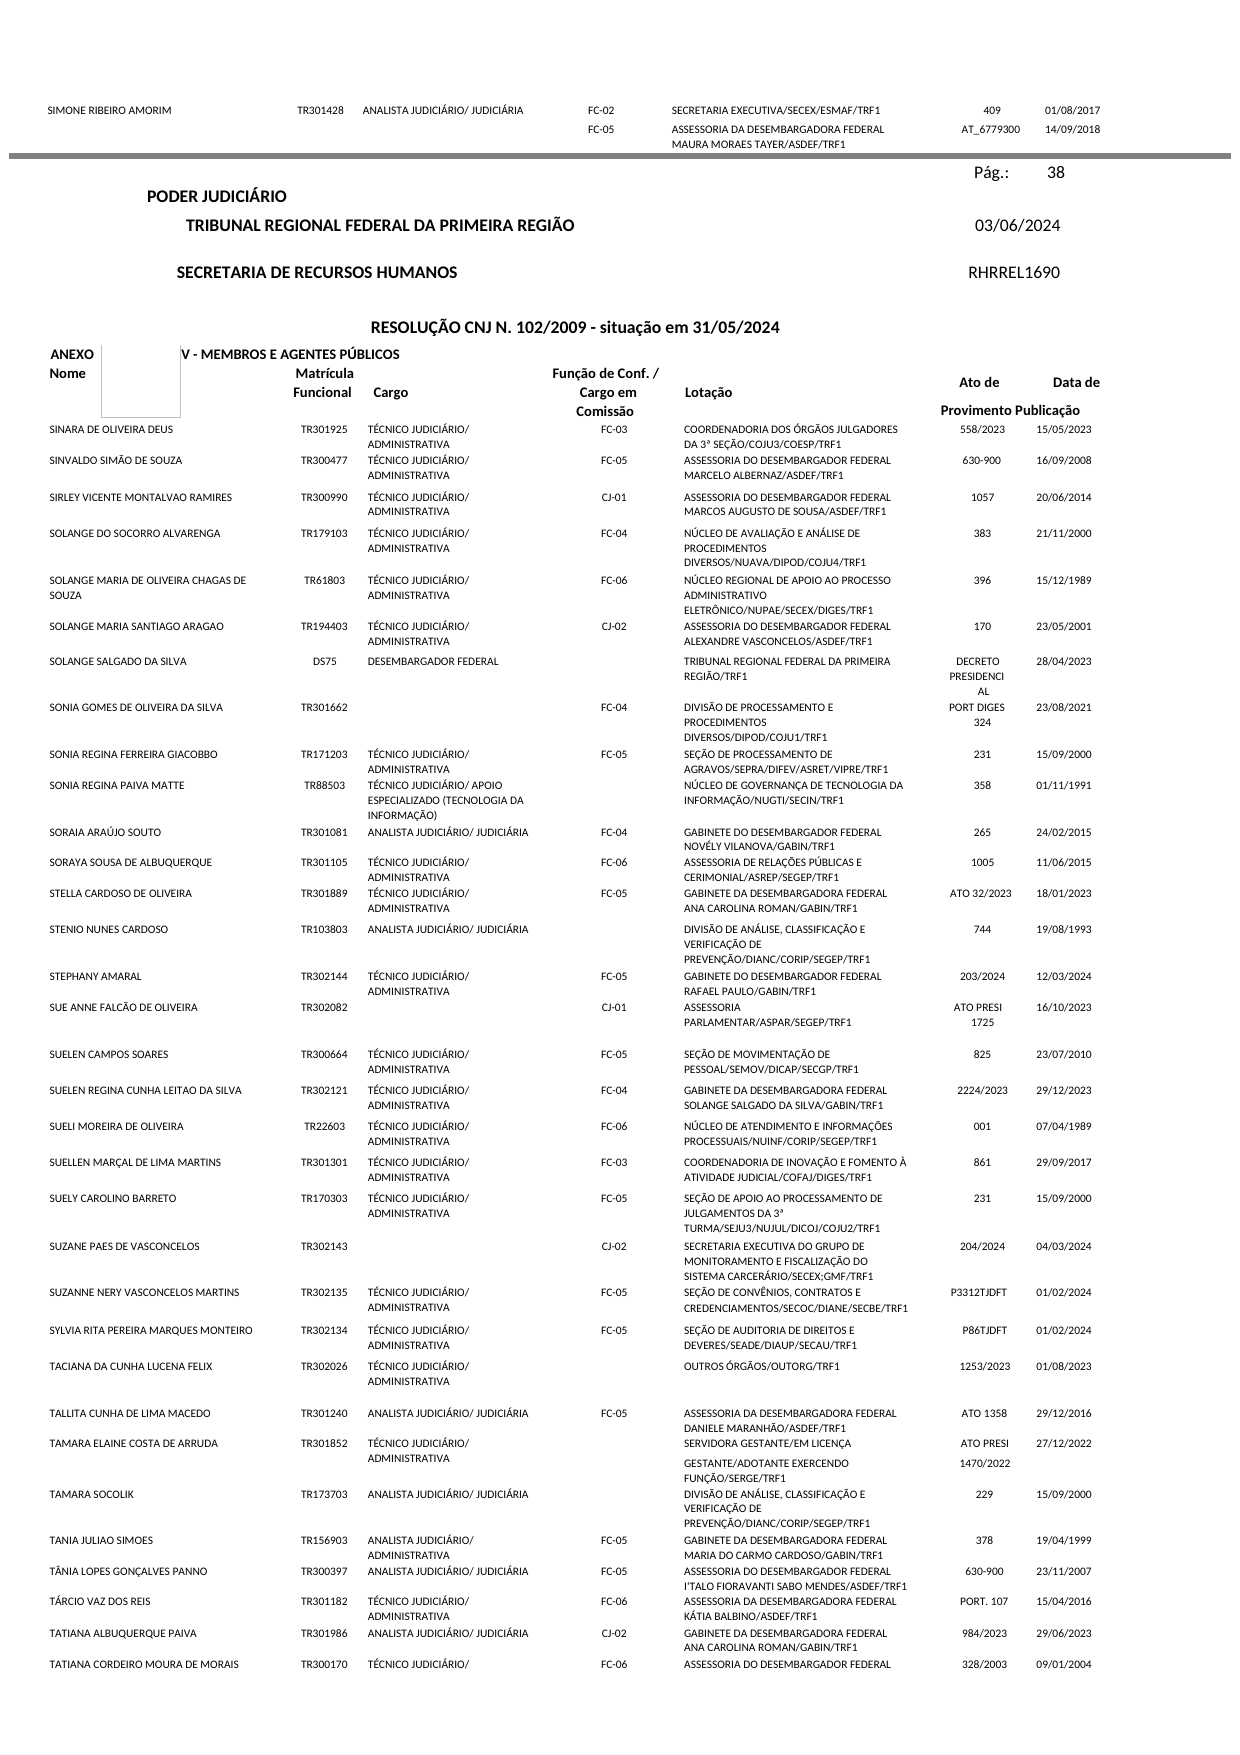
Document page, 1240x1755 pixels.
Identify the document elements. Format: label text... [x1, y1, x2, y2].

table_cell TR61803 [293, 574, 368, 620]
table_cell TR88503 [293, 778, 368, 825]
table_cell ANALISTA JUDICIÁRIO/ JUDICIÁRIA [368, 1626, 552, 1657]
table_cell AT_6779300 [958, 123, 1039, 153]
table_cell TR302143 [293, 1239, 368, 1286]
table_cell ASSESSORIA PARLAMENTAR/ASPAR/SEGEP/TRF1 [684, 1001, 941, 1047]
table_cell [552, 778, 684, 825]
table_cell 27/12/2022 [1036, 1437, 1103, 1487]
table_cell 01/08/2017 [1039, 103, 1109, 123]
table_cell 07/04/1989 [1036, 1119, 1103, 1155]
table_cell SEÇÃO DE AUDITORIA DE DIREITOS E P86TJDFT DEVERES/SEADE/DIAUP/SECAU/TRF1 [684, 1323, 1036, 1359]
table_cell SINARA DE OLIVEIRA DEUS [49, 422, 293, 454]
table_cell TR103803 [293, 923, 368, 969]
table_header Cargo [368, 365, 552, 422]
table_cell [552, 654, 684, 701]
table_cell ATO 32/2023 [941, 887, 1036, 923]
table_cell TR156903 [293, 1533, 368, 1564]
table_cell FC-03 [552, 1155, 684, 1192]
subtitle [102, 345, 180, 363]
table_cell FC-02 [565, 103, 672, 123]
table_cell FC-04 [552, 526, 684, 574]
table_cell FC-05 [552, 1323, 684, 1359]
table_cell FC-05 [552, 1564, 684, 1594]
table_cell TÉCNICO JUDICIÁRIO/ ADMINISTRATIVA [368, 1119, 552, 1155]
table_cell SONIA REGINA PAIVA MATTE [49, 778, 293, 825]
table_cell ANALISTA JUDICIÁRIO/ ADMINISTRATIVA [368, 1533, 552, 1564]
table_cell TR301986 [293, 1626, 368, 1657]
table_cell SEÇÃO DE MOVIMENTAÇÃO DE PESSOAL/SEMOV/DICAP/SECGP/TRF1 [684, 1047, 941, 1083]
table_cell FC-05 [552, 1533, 684, 1564]
table_cell TATIANA CORDEIRO MOURA DE MORAIS [49, 1657, 293, 1679]
table_cell TR302134 [293, 1323, 368, 1359]
table_cell 358 [941, 778, 1036, 825]
table_cell TÂNIA LOPES GONÇALVES PANNO [49, 1564, 293, 1594]
table_cell 203/2024 [941, 969, 1036, 1001]
table_cell SUELEN CAMPOS SOARES [49, 1047, 293, 1083]
table_header Matrícula Funcional [293, 365, 368, 422]
table_cell SEÇÃO DE APOIO AO PROCESSAMENTO DE JULGAMENTOS DA 3ª TURMA/SEJU3/NUJUL/DICOJ/COJU2/TRF1 [684, 1192, 941, 1239]
table_cell CJ-02 [552, 1239, 684, 1286]
table_cell DIVISÃO DE PROCESSAMENTO E PROCEDIMENTOS DIVERSOS/DIPOD/COJU1/TRF1 [684, 701, 941, 747]
table_cell SUELI MOREIRA DE OLIVEIRA [49, 1119, 293, 1155]
table_cell FC-05 [565, 123, 672, 153]
table_cell TR301081 [293, 825, 368, 855]
table_cell SECRETARIA EXECUTIVA DO GRUPO DE MONITORAMENTO E FISCALIZAÇÃO DO SISTEMA CARCERÁRIO/SECEX;GMF/TRF1 [684, 1239, 941, 1286]
table_cell 23/07/2010 [1036, 1047, 1103, 1083]
table_cell 21/11/2000 [1036, 526, 1103, 574]
table_cell TÁRCIO VAZ DOS REIS [49, 1595, 293, 1626]
table_cell TR301301 [293, 1155, 368, 1192]
table_cell NÚCLEO DE GOVERNANÇA DE TECNOLOGIA DA INFORMAÇÃO/NUGTI/SECIN/TRF1 [684, 778, 941, 825]
table_cell ANALISTA JUDICIÁRIO/ JUDICIÁRIA [368, 1564, 552, 1594]
table_cell TAMARA SOCOLIK [49, 1487, 293, 1533]
table_cell 11/06/2015 [1036, 855, 1103, 887]
table_cell ANALISTA JUDICIÁRIO/ JUDICIÁRIA [368, 1487, 552, 1533]
table_cell STEPHANY AMARAL [49, 969, 293, 1001]
table_cell 04/03/2024 [1036, 1239, 1103, 1286]
table_cell FC-05 [552, 969, 684, 1001]
table_cell TATIANA ALBUQUERQUE PAIVA [49, 1626, 293, 1657]
table_cell FC-05 [552, 1286, 684, 1323]
table_cell ASSESSORIA DO DESEMBARGADOR FEDERAL ALEXANDRE VASCONCELOS/ASDEF/TRF1 [684, 620, 941, 654]
table_cell FC-04 [552, 825, 684, 855]
table_cell SUELY CAROLINO BARRETO [49, 1192, 293, 1239]
table_cell TR302026 [293, 1360, 368, 1406]
table_cell SIMONE RIBEIRO AMORIM [47, 103, 289, 119]
table_cell 15/05/2023 [1036, 422, 1103, 454]
table_cell GABINETE DA DESEMBARGADORA FEDERAL SOLANGE SALGADO DA SILVA/GABIN/TRF1 [684, 1083, 941, 1119]
table_cell ASSESSORIA DO DESEMBARGADOR FEDERAL 630-900 I'TALO FIORAVANTI SABO MENDES/ASDEF/TRF1 [684, 1564, 1036, 1594]
table_cell TR300477 [293, 454, 368, 490]
table_cell [552, 923, 684, 969]
table_cell FC-06 [552, 855, 684, 887]
table_header [557, 103, 565, 153]
table_cell DIVISÃO DE ANÁLISE, CLASSIFICAÇÃO E 229 VERIFICAÇÃO DE PREVENÇÃO/DIANC/CORIP/SEGEP/TRF1 [684, 1487, 1036, 1533]
table_cell TR301240 [293, 1406, 368, 1437]
table_cell 15/04/2016 [1036, 1595, 1103, 1626]
table_cell FC-06 [552, 1119, 684, 1155]
table_cell GABINETE DA DESEMBARGADORA FEDERAL ANA CAROLINA ROMAN/GABIN/TRF1 [684, 887, 941, 923]
table_cell SONIA GOMES DE OLIVEIRA DA SILVA [49, 701, 293, 747]
table_cell DECRETO PRESIDENCI AL [941, 654, 1036, 701]
table_cell SINVALDO SIMÃO DE SOUZA [49, 454, 293, 490]
table_cell COORDENADORIA DE INOVAÇÃO E FOMENTO À ATIVIDADE JUDICIAL/COFAJ/DIGES/TRF1 [684, 1155, 941, 1192]
table_cell PORT DIGES 324 [941, 701, 1036, 747]
table_cell TÉCNICO JUDICIÁRIO/ ADMINISTRATIVA [368, 1286, 552, 1323]
table_cell [368, 701, 552, 747]
table_cell 12/03/2024 [1036, 969, 1103, 1001]
table_cell TÉCNICO JUDICIÁRIO/ ADMINISTRATIVA [368, 1047, 552, 1083]
table_cell 630-900 [941, 454, 1036, 490]
table_cell TÉCNICO JUDICIÁRIO/ ADMINISTRATIVA [368, 887, 552, 923]
table_cell TÉCNICO JUDICIÁRIO/ ADMINISTRATIVA [368, 1595, 552, 1626]
table_cell SUZANE PAES DE VASCONCELOS [49, 1239, 293, 1286]
table_cell ATO PRESI 1725 [941, 1001, 1036, 1047]
table_cell 29/12/2016 [1036, 1406, 1103, 1437]
table_cell ANALISTA JUDICIÁRIO/ JUDICIÁRIA [363, 103, 548, 119]
table_cell 18/01/2023 [1036, 887, 1103, 923]
table_cell CJ-02 [552, 620, 684, 654]
table_cell SYLVIA RITA PEREIRA MARQUES MONTEIRO [49, 1323, 293, 1359]
subtitle V - MEMBROS E AGENTES PÚBLICOS [181, 345, 1098, 363]
table_cell TÉCNICO JUDICIÁRIO/ [368, 1657, 552, 1679]
text SECRETARIA DE RECURSOS HUMANOS RHRREL1690 [47, 256, 1098, 284]
table_cell NÚCLEO REGIONAL DE APOIO AO PROCESSO ADMINISTRATIVO ELETRÔNICO/NUPAE/SECEX/DIGES/TRF1 [684, 574, 941, 620]
table_cell FC-05 [552, 747, 684, 778]
text TRIBUNAL REGIONAL FEDERAL DA PRIMEIRA REGIÃO 03/06/2024 [47, 209, 1098, 237]
table_cell 16/09/2008 [1036, 454, 1103, 490]
table_cell TÉCNICO JUDICIÁRIO/ ADMINISTRATIVA [368, 490, 552, 526]
table_cell 558/2023 [941, 422, 1036, 454]
table_cell 01/11/1991 [1036, 778, 1103, 825]
table_cell SOLANGE DO SOCORRO ALVARENGA [49, 526, 293, 574]
table_cell 19/08/1993 [1036, 923, 1103, 969]
table_cell OUTROS ÓRGÃOS/OUTORG/TRF1 1253/2023 [684, 1360, 1036, 1406]
table_cell TANIA JULIAO SIMOES [49, 1533, 293, 1564]
table_cell CREDENCIAMENTOS/SECOC/DIANE/SECBE/TRF1 [684, 1301, 1036, 1323]
table_cell 23/05/2001 [1036, 620, 1103, 654]
table_cell TR301889 [293, 887, 368, 923]
table_cell SOLANGE SALGADO DA SILVA [49, 654, 293, 701]
table_cell GABINETE DO DESEMBARGADOR FEDERAL NOVÉLY VILANOVA/GABIN/TRF1 [684, 825, 941, 855]
table_header Função de Conf. / Cargo em Comissão [552, 365, 684, 422]
table_cell FC-04 [552, 1083, 684, 1119]
table_cell COORDENADORIA DOS ÓRGÃOS JULGADORES DA 3ª SEÇÃO/COJU3/COESP/TRF1 [684, 422, 941, 454]
table_cell SORAYA SOUSA DE ALBUQUERQUE [49, 855, 293, 887]
table_cell ASSESSORIA DA DESEMBARGADORA FEDERAL MAURA MORAES TAYER/ASDEF/TRF1 [672, 123, 958, 153]
table_cell 20/06/2014 [1036, 490, 1103, 526]
table_cell DESEMBARGADOR FEDERAL [368, 654, 552, 701]
table_cell SUELLEN MARÇAL DE LIMA MARTINS [49, 1155, 293, 1192]
table_cell DS75 [293, 654, 368, 701]
table_cell 1005 [941, 855, 1036, 887]
table_cell FC-05 [552, 1406, 684, 1437]
table_header Ato de Data de Provimento Publicação [941, 365, 1103, 422]
table_cell TÉCNICO JUDICIÁRIO/ ADMINISTRATIVA [368, 1360, 552, 1406]
table_cell TÉCNICO JUDICIÁRIO/ ADMINISTRATIVA [368, 574, 552, 620]
table_cell 19/04/1999 [1036, 1533, 1103, 1564]
table_cell P3312TJDFT [941, 1286, 1036, 1301]
table_cell 383 [941, 526, 1036, 574]
table_cell TR300990 [293, 490, 368, 526]
table_cell GABINETE DA DESEMBARGADORA FEDERAL 378 MARIA DO CARMO CARDOSO/GABIN/TRF1 [684, 1533, 1036, 1564]
table_cell SOLANGE MARIA SANTIAGO ARAGAO [49, 620, 293, 654]
table_cell 396 [941, 574, 1036, 620]
table_cell SONIA REGINA FERREIRA GIACOBBO [49, 747, 293, 778]
table_cell FC-03 [552, 422, 684, 454]
table_cell TR302144 [293, 969, 368, 1001]
table_cell 23/11/2007 [1036, 1564, 1103, 1594]
table_cell 28/04/2023 [1036, 654, 1103, 701]
table_cell TÉCNICO JUDICIÁRIO/ ADMINISTRATIVA [368, 855, 552, 887]
table_cell ASSESSORIA DA DESEMBARGADORA FEDERAL PORT. 107 KÁTIA BALBINO/ASDEF/TRF1 [684, 1595, 1036, 1626]
table_cell 16/10/2023 [1036, 1001, 1103, 1047]
table_cell TR301182 [293, 1595, 368, 1626]
table_cell TR302082 [293, 1001, 368, 1047]
table_cell TÉCNICO JUDICIÁRIO/ ADMINISTRATIVA [368, 1437, 552, 1487]
table_cell TR300397 [293, 1564, 368, 1594]
table_cell 204/2024 [941, 1239, 1036, 1286]
table_cell 01/02/2024 [1036, 1323, 1103, 1359]
table_cell TR170303 [293, 1192, 368, 1239]
table_cell TÉCNICO JUDICIÁRIO/ ADMINISTRATIVA [368, 1323, 552, 1359]
table_cell 231 [941, 747, 1036, 778]
table_cell GABINETE DA DESEMBARGADORA FEDERAL 984/2023 ANA CAROLINA ROMAN/GABIN/TRF1 [684, 1626, 1036, 1657]
table_cell TÉCNICO JUDICIÁRIO/ ADMINISTRATIVA [368, 1192, 552, 1239]
text RESOLUÇÃO CNJ N. 102/2009 - situação em 31/05/2024 [67, 317, 1083, 338]
table_cell SUELEN REGINA CUNHA LEITAO DA SILVA [49, 1083, 293, 1119]
table_header Nome [49, 365, 293, 422]
table_cell TÉCNICO JUDICIÁRIO/ ADMINISTRATIVA [368, 747, 552, 778]
table_cell TAMARA ELAINE COSTA DE ARRUDA [49, 1437, 293, 1487]
table_cell TR179103 [293, 526, 368, 574]
table_cell FC-05 [552, 1047, 684, 1083]
table_cell SEÇÃO DE CONVÊNIOS, CONTRATOS E [684, 1286, 941, 1301]
table_cell TR300170 [293, 1657, 368, 1679]
table_cell 23/08/2021 [1036, 701, 1103, 747]
table_cell TR173703 [293, 1487, 368, 1533]
table_cell TÉCNICO JUDICIÁRIO/ ADMINISTRATIVA [368, 422, 552, 454]
table_cell TR22603 [293, 1119, 368, 1155]
table_cell TR301925 [293, 422, 368, 454]
table_cell [368, 1001, 552, 1047]
table_cell NÚCLEO DE AVALIAÇÃO E ANÁLISE DE PROCEDIMENTOS DIVERSOS/NUAVA/DIPOD/COJU4/TRF1 [684, 526, 941, 574]
table_cell TR301105 [293, 855, 368, 887]
table_cell ASSESSORIA DO DESEMBARGADOR FEDERAL MARCOS AUGUSTO DE SOUSA/ASDEF/TRF1 [684, 490, 941, 526]
table_cell [552, 1487, 684, 1533]
subtitle ANEXO [50, 345, 101, 363]
table_cell 265 [941, 825, 1036, 855]
table_cell CJ-01 [552, 490, 684, 526]
table_cell 24/02/2015 [1036, 825, 1103, 855]
table_cell TR302121 [293, 1083, 368, 1119]
table_cell 2224/2023 [941, 1083, 1036, 1119]
table_cell TÉCNICO JUDICIÁRIO/ ADMINISTRATIVA [368, 1155, 552, 1192]
table_cell ANALISTA JUDICIÁRIO/ JUDICIÁRIA [368, 825, 552, 855]
table_cell 29/09/2017 [1036, 1155, 1103, 1192]
table_cell 15/09/2000 [1036, 1487, 1103, 1533]
table_cell TR171203 [293, 747, 368, 778]
table_cell 825 [941, 1047, 1036, 1083]
table_cell ASSESSORIA DA DESEMBARGADORA FEDERAL ATO 1358 DANIELE MARANHÃO/ASDEF/TRF1 [684, 1406, 1036, 1437]
table_cell SECRETARIA EXECUTIVA/SECEX/ESMAF/TRF1 [672, 103, 958, 123]
table_cell 231 [941, 1192, 1036, 1239]
table_cell TR194403 [293, 620, 368, 654]
table_cell 09/01/2004 [1036, 1657, 1103, 1679]
table_cell 15/12/1989 [1036, 574, 1103, 620]
table_cell TÉCNICO JUDICIÁRIO/ ADMINISTRATIVA [368, 1083, 552, 1119]
table_cell TÉCNICO JUDICIÁRIO/ ADMINISTRATIVA [368, 620, 552, 654]
table_cell TÉCNICO JUDICIÁRIO/ ADMINISTRATIVA [368, 454, 552, 490]
table_cell ANALISTA JUDICIÁRIO/ JUDICIÁRIA [368, 923, 552, 969]
table_cell FC-05 [552, 454, 684, 490]
table_cell 744 [941, 923, 1036, 969]
table_cell TR301428 [289, 103, 363, 119]
table_cell 861 [941, 1155, 1036, 1192]
table_cell FC-05 [552, 1192, 684, 1239]
table_cell 409 [958, 103, 1039, 123]
table_cell [552, 1360, 684, 1406]
table_cell 15/09/2000 [1036, 1192, 1103, 1239]
table_cell [368, 1239, 552, 1286]
table_cell FC-06 [552, 1657, 684, 1679]
table_cell TR300664 [293, 1047, 368, 1083]
table_cell TR301662 [293, 701, 368, 747]
table_cell 001 [941, 1119, 1036, 1155]
table_cell TÉCNICO JUDICIÁRIO/ ADMINISTRATIVA [368, 526, 552, 574]
table_header [47, 103, 557, 153]
table_cell ASSESSORIA DO DESEMBARGADOR FEDERAL 328/2003 [684, 1657, 1036, 1679]
table_cell 01/08/2023 [1036, 1360, 1103, 1406]
table_cell 15/09/2000 [1036, 747, 1103, 778]
table_cell SIRLEY VICENTE MONTALVAO RAMIRES [49, 490, 293, 526]
table_cell TR301852 [293, 1437, 368, 1487]
table_cell ASSESSORIA DO DESEMBARGADOR FEDERAL MARCELO ALBERNAZ/ASDEF/TRF1 [684, 454, 941, 490]
table_cell SERVIDORA GESTANTE/EM LICENÇA ATO PRESI GESTANTE/ADOTANTE EXERCENDO 1470/2022 FUNÇÃO/SERGE/TRF1 [684, 1437, 1036, 1487]
table_cell [552, 1437, 684, 1487]
table_cell SOLANGE MARIA DE OLIVEIRA CHAGAS DE SOUZA [49, 574, 293, 620]
table_cell 14/09/2018 [1039, 123, 1109, 153]
table_cell ANALISTA JUDICIÁRIO/ JUDICIÁRIA [368, 1406, 552, 1437]
table_cell TACIANA DA CUNHA LUCENA FELIX [49, 1360, 293, 1406]
table_cell TR302135 [293, 1286, 368, 1323]
table_cell 170 [941, 620, 1036, 654]
table_cell CJ-02 [552, 1626, 684, 1657]
table_cell STENIO NUNES CARDOSO [49, 923, 293, 969]
table_cell 01/02/2024 [1036, 1286, 1103, 1323]
table_cell SORAIA ARAÚJO SOUTO [49, 825, 293, 855]
table_header Lotação [684, 365, 941, 422]
table_cell GABINETE DO DESEMBARGADOR FEDERAL RAFAEL PAULO/GABIN/TRF1 [684, 969, 941, 1001]
table_cell FC-06 [552, 574, 684, 620]
table_cell 29/12/2023 [1036, 1083, 1103, 1119]
table_cell FC-06 [552, 1595, 684, 1626]
table_cell SUE ANNE FALCÃO DE OLIVEIRA [49, 1001, 293, 1047]
table_cell SEÇÃO DE PROCESSAMENTO DE AGRAVOS/SEPRA/DIFEV/ASRET/VIPRE/TRF1 [684, 747, 941, 778]
table_cell TRIBUNAL REGIONAL FEDERAL DA PRIMEIRA REGIÃO/TRF1 [684, 654, 941, 701]
table_cell FC-05 [552, 887, 684, 923]
table_cell STELLA CARDOSO DE OLIVEIRA [49, 887, 293, 923]
table_cell 1057 [941, 490, 1036, 526]
table_cell TÉCNICO JUDICIÁRIO/ APOIO ESPECIALIZADO (TECNOLOGIA DA INFORMAÇÃO) [368, 778, 552, 825]
table_cell CJ-01 [552, 1001, 684, 1047]
table_cell TÉCNICO JUDICIÁRIO/ ADMINISTRATIVA [368, 969, 552, 1001]
text Pág.: 38 PODER JUDICIÁRIO [147, 161, 1098, 207]
table_cell ASSESSORIA DE RELAÇÕES PÚBLICAS E CERIMONIAL/ASREP/SEGEP/TRF1 [684, 855, 941, 887]
table_cell DIVISÃO DE ANÁLISE, CLASSIFICAÇÃO E VERIFICAÇÃO DE PREVENÇÃO/DIANC/CORIP/SEGEP/TRF1 [684, 923, 941, 969]
table_cell FC-04 [552, 701, 684, 747]
table_cell SUZANNE NERY VASCONCELOS MARTINS [49, 1286, 293, 1323]
table_cell NÚCLEO DE ATENDIMENTO E INFORMAÇÕES PROCESSUAIS/NUINF/CORIP/SEGEP/TRF1 [684, 1119, 941, 1155]
table_cell 29/06/2023 [1036, 1626, 1103, 1657]
table_cell TALLITA CUNHA DE LIMA MACEDO [49, 1406, 293, 1437]
